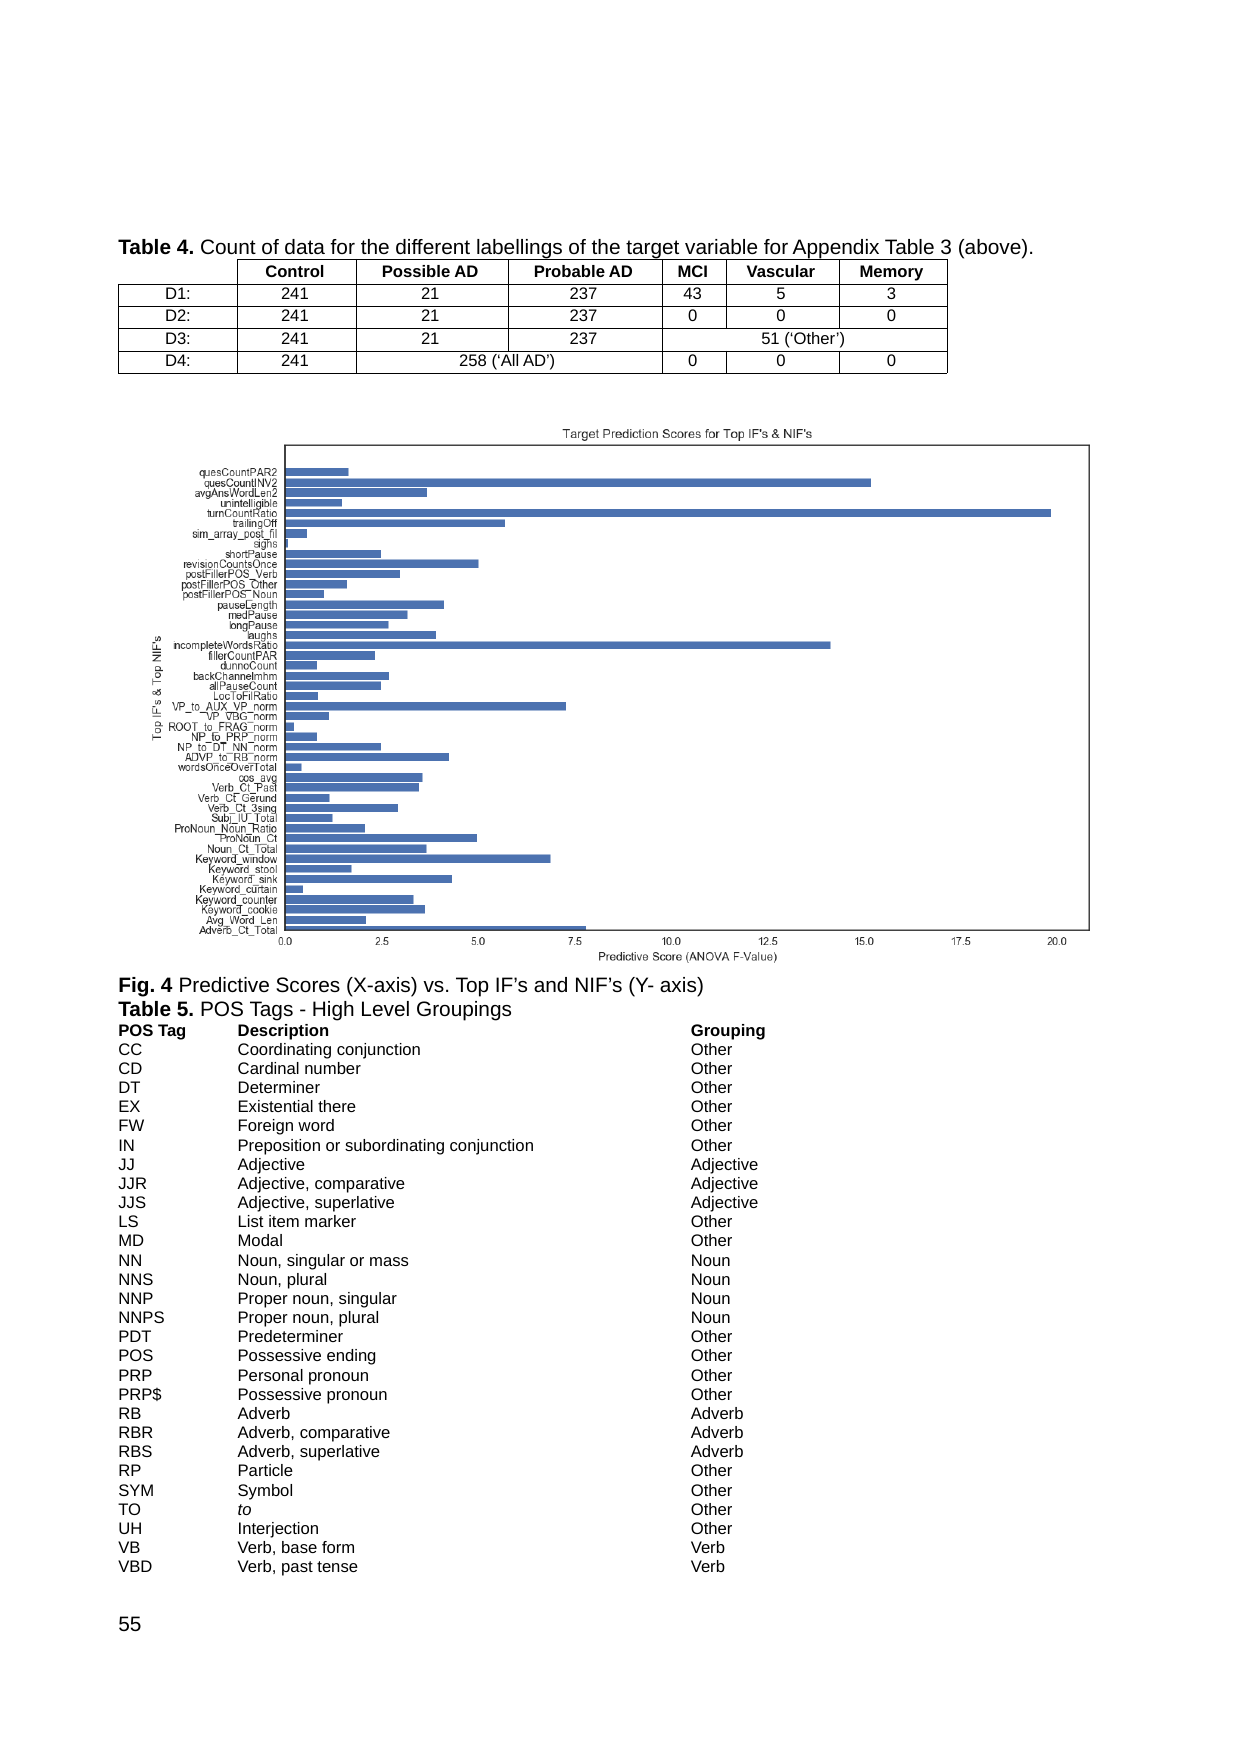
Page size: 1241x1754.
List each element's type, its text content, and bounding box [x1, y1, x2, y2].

table_cell Adjective [238, 1155, 691, 1174]
table_cell Other [691, 1500, 1127, 1519]
table_cell Adverb [691, 1423, 1127, 1442]
table_cell 258 (‘All AD’) [357, 352, 662, 373]
table_cell Adverb, superlative [238, 1442, 691, 1461]
table_cell FW [118, 1116, 237, 1135]
table_header [119, 260, 237, 284]
table_cell PDT [118, 1327, 237, 1346]
table_header MCI [663, 260, 726, 284]
table_cell Other [691, 1078, 1127, 1097]
table_cell 241 [238, 285, 356, 306]
table_cell Noun [691, 1308, 1127, 1327]
table_cell NNS [118, 1270, 237, 1289]
table_cell 21 [357, 307, 508, 328]
table_cell Personal pronoun [238, 1365, 691, 1384]
table_cell VB [118, 1538, 237, 1557]
table_cell POS [118, 1346, 237, 1365]
table_cell Other [691, 1212, 1127, 1231]
table_cell 237 [509, 285, 662, 306]
table_cell SYM [118, 1480, 237, 1499]
table_cell Other [691, 1097, 1127, 1116]
table_cell JJ [118, 1155, 237, 1174]
table_header Possible AD [357, 260, 508, 284]
table_cell Adjective, superlative [238, 1193, 691, 1212]
table_cell Noun, plural [238, 1270, 691, 1289]
table_cell Other [691, 1480, 1127, 1499]
table_cell Modal [238, 1231, 691, 1250]
table_cell Other [691, 1327, 1127, 1346]
table_cell Predeterminer [238, 1327, 691, 1346]
table_cell RBS [118, 1442, 237, 1461]
table_cell JJR [118, 1174, 237, 1193]
text Table 4. Count of data for the different labellings of the target variable for Appendix Table 3 (above). [118, 235, 1122, 259]
table_cell JJS [118, 1193, 237, 1212]
table_header POS Tag [118, 1020, 237, 1039]
table_cell Cardinal number [238, 1059, 691, 1078]
table_header Grouping [691, 1020, 1127, 1039]
table_cell 0 [727, 352, 839, 373]
table_cell Adjective [691, 1193, 1127, 1212]
table_cell MD [118, 1231, 237, 1250]
table_cell 241 [238, 352, 356, 373]
table_cell Noun, singular or mass [238, 1250, 691, 1269]
table_cell Existential there [238, 1097, 691, 1116]
table_cell VBD [118, 1557, 237, 1576]
table_cell 0 [840, 352, 947, 373]
text Table 5. POS Tags - High Level Groupings [118, 996, 1122, 1020]
table_header Control [238, 260, 356, 284]
table_cell TO [118, 1500, 237, 1519]
table_cell Verb [691, 1538, 1127, 1557]
table_cell CC [118, 1040, 237, 1059]
table_cell Foreign word [238, 1116, 691, 1135]
picture [118, 392, 1123, 973]
table_cell Preposition or subordinating conjunction [238, 1135, 691, 1154]
table_header Vascular [727, 260, 839, 284]
table_cell 0 [663, 307, 726, 328]
table_cell 241 [238, 307, 356, 328]
table_cell 21 [357, 329, 508, 351]
table_cell RP [118, 1461, 237, 1480]
table_cell CD [118, 1059, 237, 1078]
table_cell Other [691, 1519, 1127, 1538]
table_cell Other [691, 1231, 1127, 1250]
table_cell Other [691, 1116, 1127, 1135]
table_cell NNPS [118, 1308, 237, 1327]
table_cell Adjective [691, 1174, 1127, 1193]
table_cell Symbol [238, 1480, 691, 1499]
table_cell Verb, base form [238, 1538, 691, 1557]
table_cell NN [118, 1250, 237, 1269]
table_cell Adverb [691, 1404, 1127, 1423]
table_cell 237 [509, 329, 662, 351]
table_cell Other [691, 1346, 1127, 1365]
table_cell Other [691, 1135, 1127, 1154]
table_cell NNP [118, 1289, 237, 1308]
table_cell Possessive pronoun [238, 1385, 691, 1404]
table_cell PRP [118, 1365, 237, 1384]
text Fig. 4 Predictive Scores (X-axis) vs. Top IF’s and NIF’s (Y- axis) [118, 973, 1122, 996]
table_cell 237 [509, 307, 662, 328]
table_cell 0 [727, 307, 839, 328]
table_cell D4: [119, 352, 237, 373]
table_cell Other [691, 1461, 1127, 1480]
table_cell Other [691, 1040, 1127, 1059]
table_cell Verb, past tense [238, 1557, 691, 1576]
table_cell 3 [840, 285, 947, 306]
table_cell 21 [357, 285, 508, 306]
table_cell Other [691, 1385, 1127, 1404]
table_cell Other [691, 1365, 1127, 1384]
table_cell 43 [663, 285, 726, 306]
table_cell Adverb, comparative [238, 1423, 691, 1442]
table_cell Interjection [238, 1519, 691, 1538]
table_cell Noun [691, 1250, 1127, 1269]
table_cell RBR [118, 1423, 237, 1442]
table_cell 0 [663, 352, 726, 373]
table_header Description [238, 1020, 691, 1039]
table_cell Adverb [238, 1404, 691, 1423]
table_cell Proper noun, plural [238, 1308, 691, 1327]
table_cell 241 [238, 329, 356, 351]
table_cell Noun [691, 1289, 1127, 1308]
table_cell Adverb [691, 1442, 1127, 1461]
table_header Memory [840, 260, 947, 284]
table_cell PRP$ [118, 1385, 237, 1404]
table_cell RB [118, 1404, 237, 1423]
table_cell D2: [119, 307, 237, 328]
table_cell Adjective [691, 1155, 1127, 1174]
table_cell Adjective, comparative [238, 1174, 691, 1193]
table_header Probable AD [509, 260, 662, 284]
table_cell DT [118, 1078, 237, 1097]
table_cell 5 [727, 285, 839, 306]
table_cell LS [118, 1212, 237, 1231]
table_cell Proper noun, singular [238, 1289, 691, 1308]
table_cell D1: [119, 285, 237, 306]
table_cell Coordinating conjunction [238, 1040, 691, 1059]
table_cell 0 [840, 307, 947, 328]
table_cell EX [118, 1097, 237, 1116]
table_cell D3: [119, 329, 237, 351]
table_cell to [238, 1500, 691, 1519]
table_cell Verb [691, 1557, 1127, 1576]
table_cell Particle [238, 1461, 691, 1480]
table_cell List item marker [238, 1212, 691, 1231]
table_cell IN [118, 1135, 237, 1154]
table_cell Other [691, 1059, 1127, 1078]
table_cell UH [118, 1519, 237, 1538]
table_cell Possessive ending [238, 1346, 691, 1365]
table_cell 51 (‘Other’) [663, 329, 947, 351]
table_cell Noun [691, 1270, 1127, 1289]
table_cell Determiner [238, 1078, 691, 1097]
